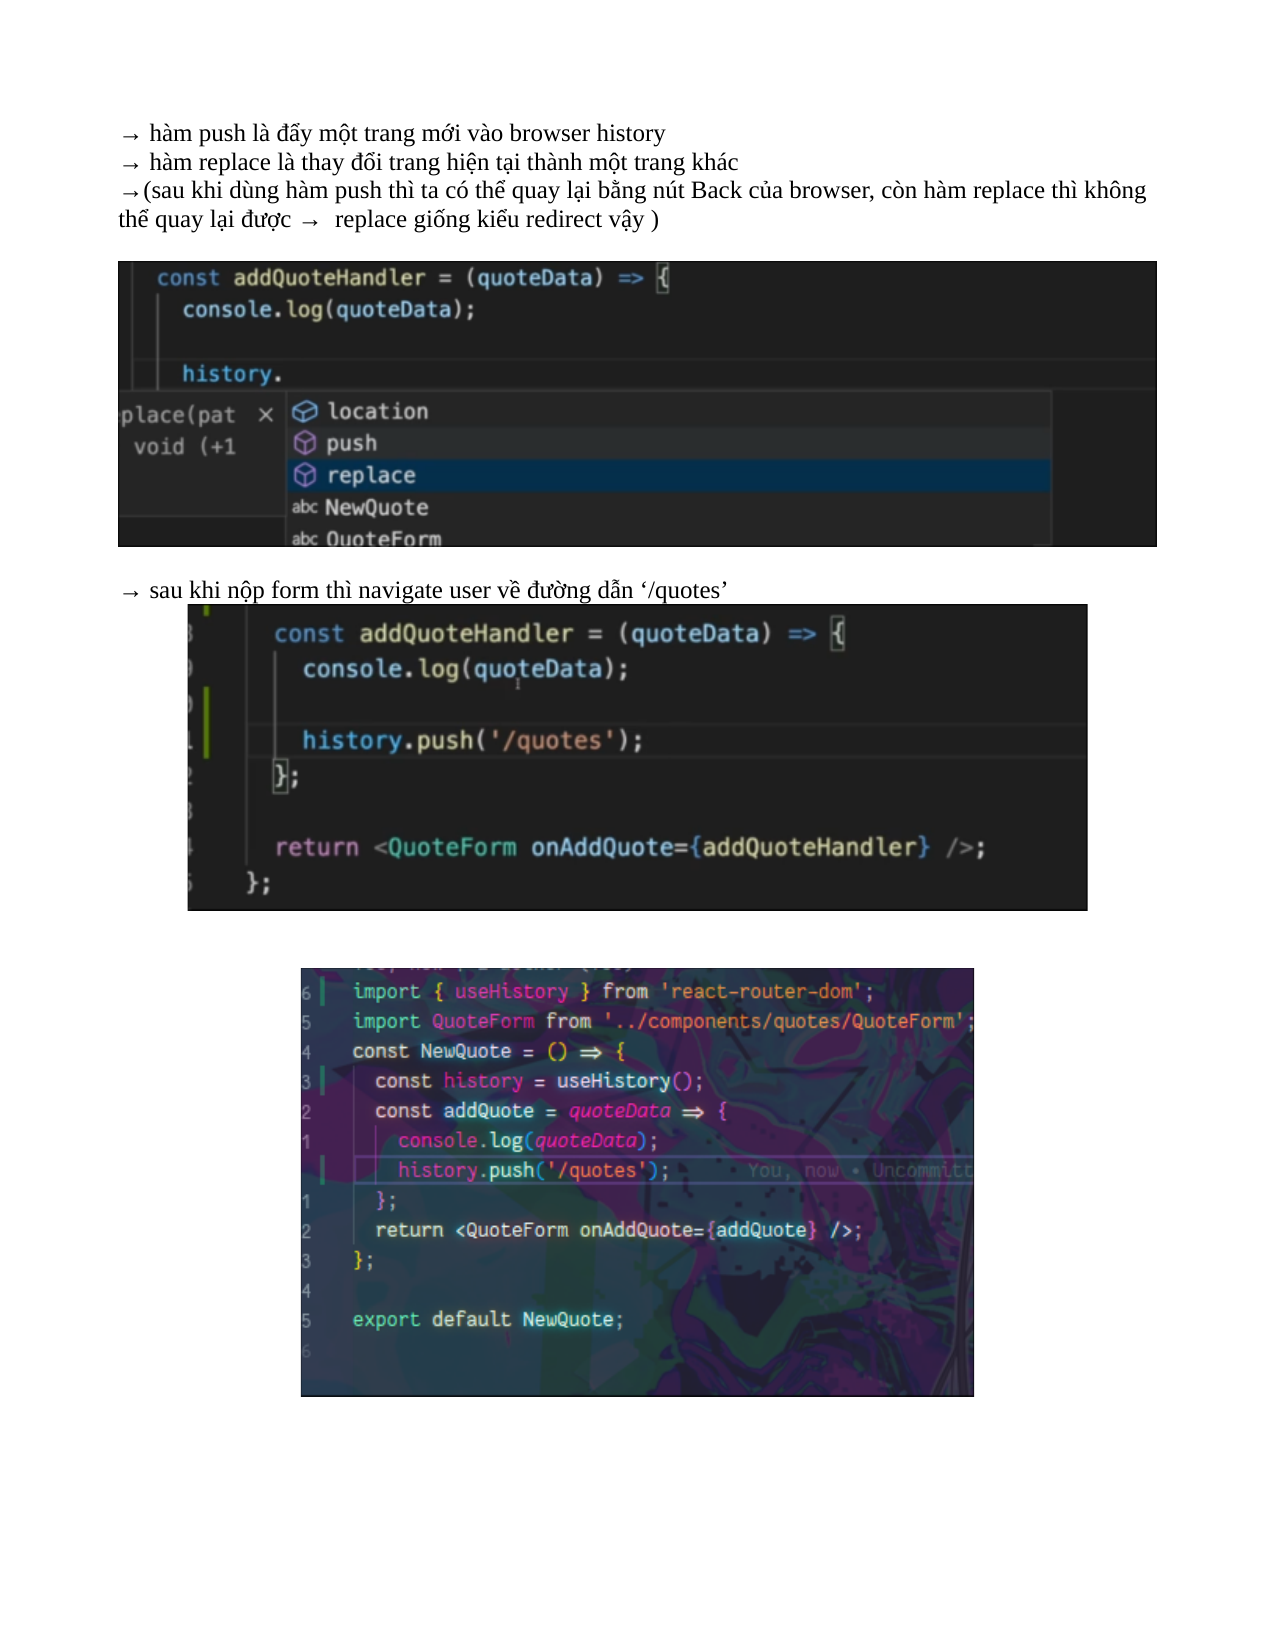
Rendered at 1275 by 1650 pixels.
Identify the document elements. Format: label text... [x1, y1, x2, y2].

picture [300, 968, 975, 1397]
text → sau khi nộp form thì navigate user về đường dẫn ‘/quotes’ [118, 576, 1157, 604]
text →(sau khi dùng hàm push thì ta có thể quay lại bằng nút Back của browser, còn hàm replace thì không thể quay lại được → replace giống kiểu redirect vậy ) [118, 176, 1157, 233]
picture [187, 604, 1088, 911]
text → hàm push là đẩy một trang mới vào browser history [118, 118, 1157, 147]
picture [118, 261, 1157, 547]
text → hàm replace là thay đổi trang hiện tại thành một trang khác [118, 147, 1157, 176]
